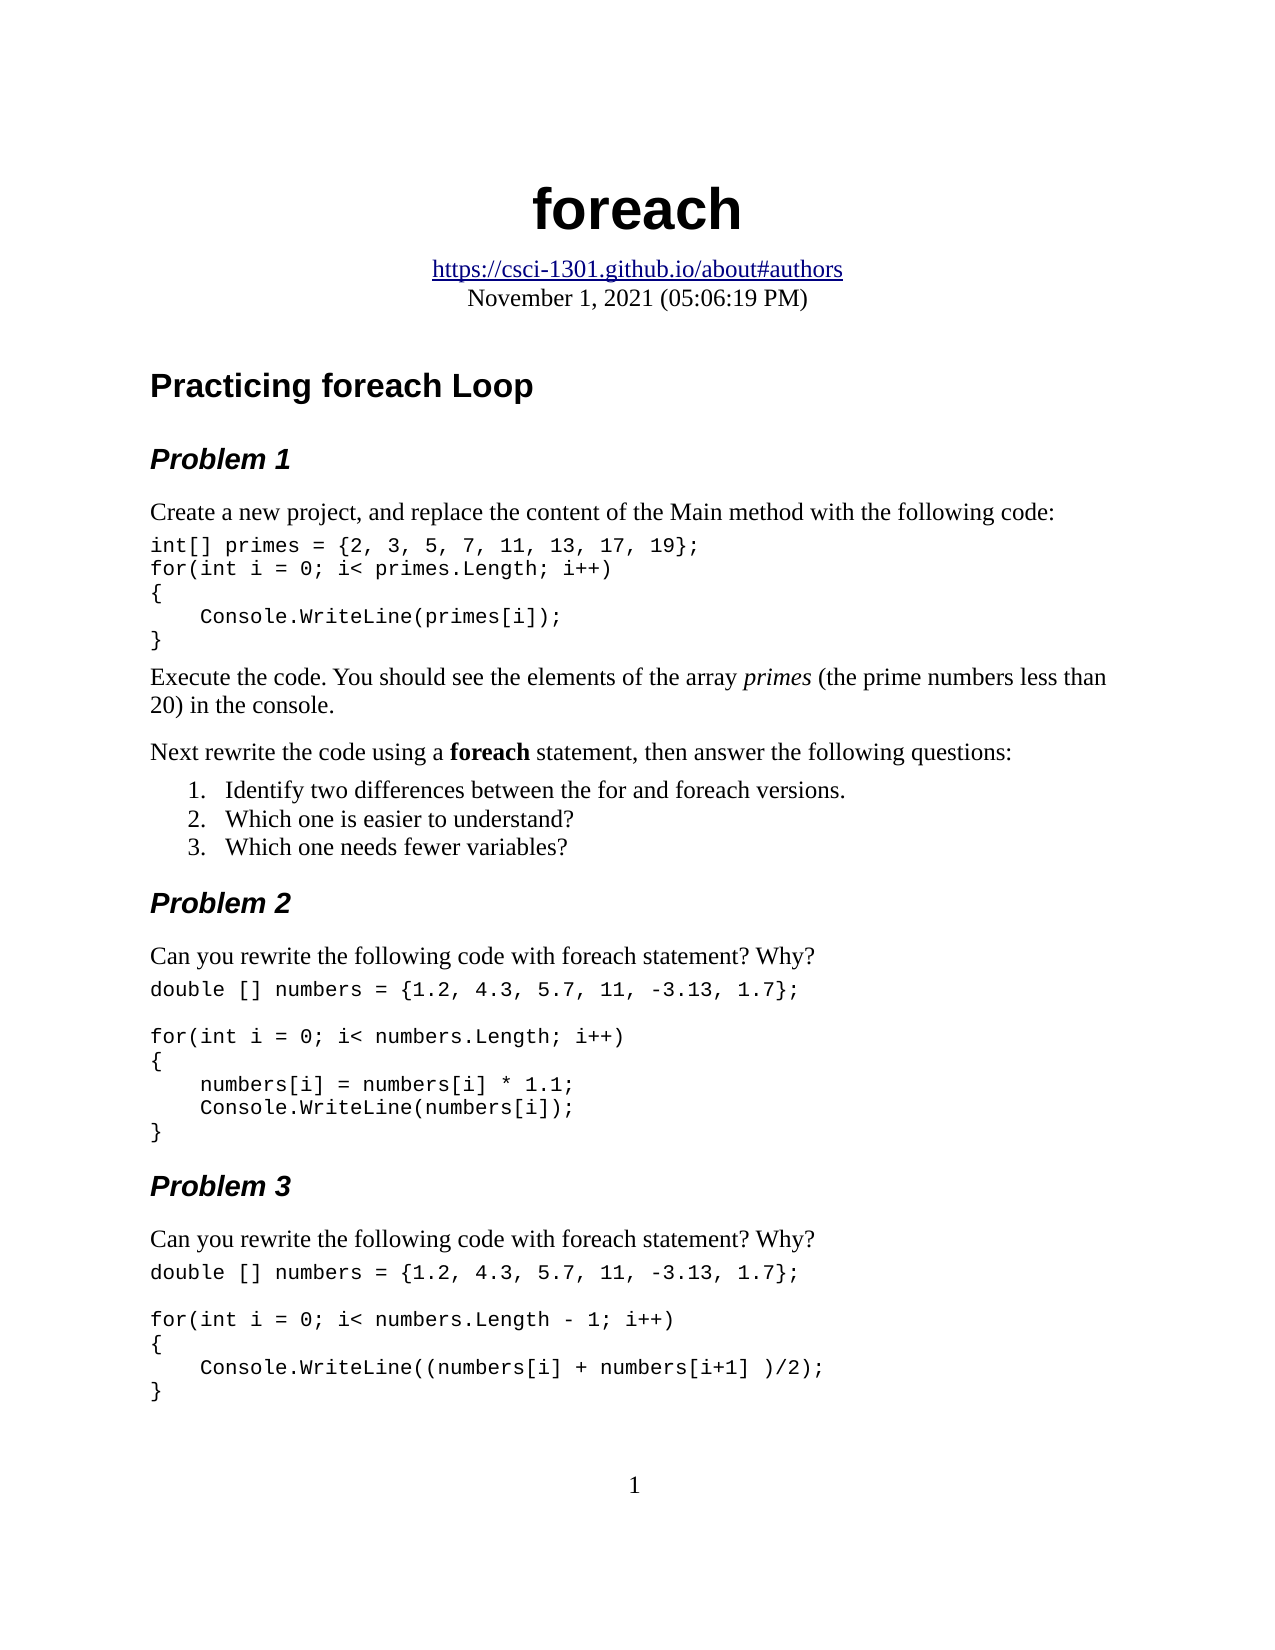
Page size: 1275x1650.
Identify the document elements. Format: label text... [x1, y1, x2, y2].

text for(int i = 0; i< numbers.Length - 1; i++) [150, 1309, 1125, 1333]
list Which one needs fewer variables? [187, 832, 1125, 861]
list Which one is easier to understand? [187, 804, 1125, 832]
text { [150, 582, 1125, 606]
text for(int i = 0; i< primes.Length; i++) [150, 558, 1125, 582]
text { [150, 1333, 1125, 1357]
text { [150, 1050, 1125, 1073]
text November 1, 2021 (05:06:19 PM) [150, 283, 1125, 312]
text double [] numbers = {1.2, 4.3, 5.7, 11, -3.13, 1.7}; [150, 979, 1125, 1003]
text Execute the code. You should see the elements of the array primes (the prime numbers less than 20) in the console. [150, 662, 1125, 719]
text Console.WriteLine((numbers[i] + numbers[i+1] )/2); [150, 1357, 1125, 1380]
text } [150, 1121, 1125, 1144]
text Create a new project, and replace the content of the Main method with the following code: [150, 497, 1125, 526]
text double [] numbers = {1.2, 4.3, 5.7, 11, -3.13, 1.7}; [150, 1262, 1125, 1286]
text int[] primes = {2, 3, 5, 7, 11, 13, 17, 19}; [150, 535, 1125, 558]
text Next rewrite the code using a foreach statement, then answer the following questions: [150, 737, 1125, 766]
subtitle Practicing foreach Loop [150, 366, 1125, 404]
text https://csci-1301.github.io/about#authors [150, 254, 1125, 283]
list Identify two differences between the for and foreach versions. [187, 775, 1125, 804]
text Can you rewrite the following code with foreach statement? Why? [150, 1224, 1125, 1253]
subtitle Problem 1 [150, 442, 1125, 476]
text } [150, 629, 1125, 653]
text for(int i = 0; i< numbers.Length; i++) [150, 1026, 1125, 1050]
subtitle Problem 2 [150, 886, 1125, 920]
text Can you rewrite the following code with foreach statement? Why? [150, 941, 1125, 970]
text Console.WriteLine(primes[i]); [150, 606, 1125, 629]
title foreach [150, 175, 1125, 242]
text } [150, 1380, 1125, 1404]
subtitle Problem 3 [150, 1169, 1125, 1203]
text Console.WriteLine(numbers[i]); [150, 1097, 1125, 1121]
text numbers[i] = numbers[i] * 1.1; [150, 1073, 1125, 1097]
